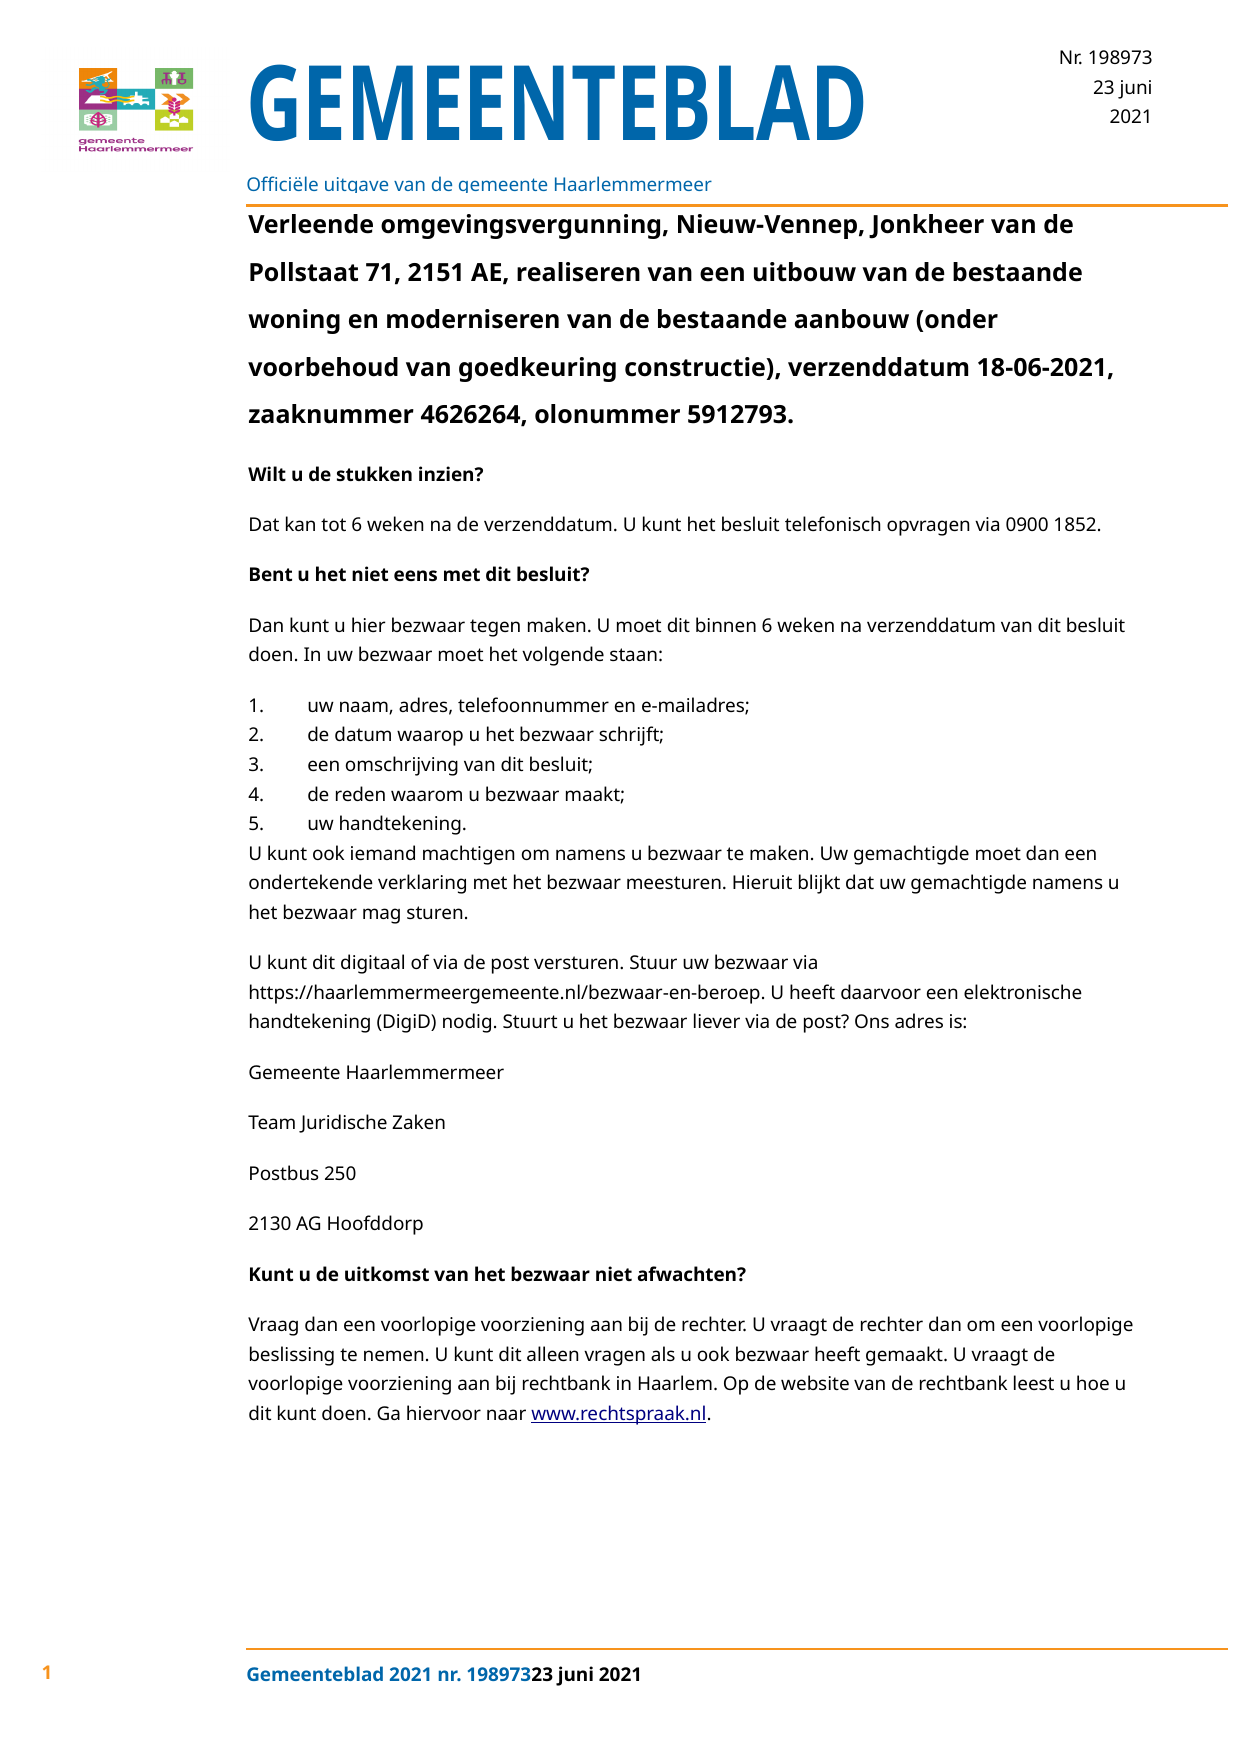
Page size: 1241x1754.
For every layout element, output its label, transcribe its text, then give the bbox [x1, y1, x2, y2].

text Dat kan tot 6 weken na de verzenddatum. U kunt het besluit telefonisch opvragen via 0900 1852. [248, 511, 1152, 537]
text Bent u het niet eens met dit besluit? [248, 562, 1152, 587]
text Dan kunt u hier bezwaar tegen maken. U moet dit binnen 6 weken na verzenddatum van dit besluit doen. In uw bezwaar moet het volgende staan: [248, 612, 1152, 667]
text Team Juridische Zaken [248, 1109, 1152, 1135]
list uw handtekening. [248, 810, 1152, 836]
text Gemeente Haarlemmermeer [248, 1059, 1152, 1085]
list de datum waarop u het bezwaar schrijft; [248, 722, 1152, 747]
list uw naam, adres, telefoonnummer en e-mailadres; [248, 692, 1152, 718]
text Postbus 250 [248, 1160, 1152, 1186]
text U kunt ook iemand machtigen om namens u bezwaar te maken. Uw gemachtigde moet dan een ondertekende verklaring met het bezwaar meesturen. Hieruit blijkt dat uw gemachtigde namens u het bezwaar mag sturen. [248, 840, 1152, 925]
text Kunt u de uitkomst van het bezwaar niet afwachten? [248, 1261, 1152, 1286]
picture [41, 47, 231, 172]
text 2130 AG Hoofddorp [248, 1210, 1152, 1236]
text Verleende omgevingsvergunning, Nieuw-Vennep, Jonkheer van de Pollstaat 71, 2151 AE, realiseren van een uitbouw van de bestaande woning en moderniseren van de bestaande aanbouw (onder voorbehoud van goedkeuring constructie), verzenddatum 18-06-2021, zaaknummer 4626264, olonummer 5912793. [248, 207, 1152, 431]
text U kunt dit digitaal of via de post versturen. Stuur uw bezwaar via https://haarlemmermeergemeente.nl/bezwaar-en-beroep. U heeft daarvoor een elektronische handtekening (DigiD) nodig. Stuurt u het bezwaar liever via de post? Ons adres is: [248, 949, 1152, 1034]
text Vraag dan een voorlopige voorziening aan bij de rechter. U vraagt de rechter dan om een voorlopige beslissing te nemen. U kunt dit alleen vragen als u ook bezwaar heeft gemaakt. U vraagt de voorlopige voorziening aan bij rechtbank in Haarlem. Op de website van de rechtbank leest u hoe u dit kunt doen. Ga hiervoor naar www.rechtspraak.nl. [248, 1311, 1152, 1426]
text Wilt u de stukken inzien? [248, 461, 1152, 486]
list de reden waarom u bezwaar maakt; [248, 781, 1152, 806]
list een omschrijving van dit besluit; [248, 751, 1152, 777]
